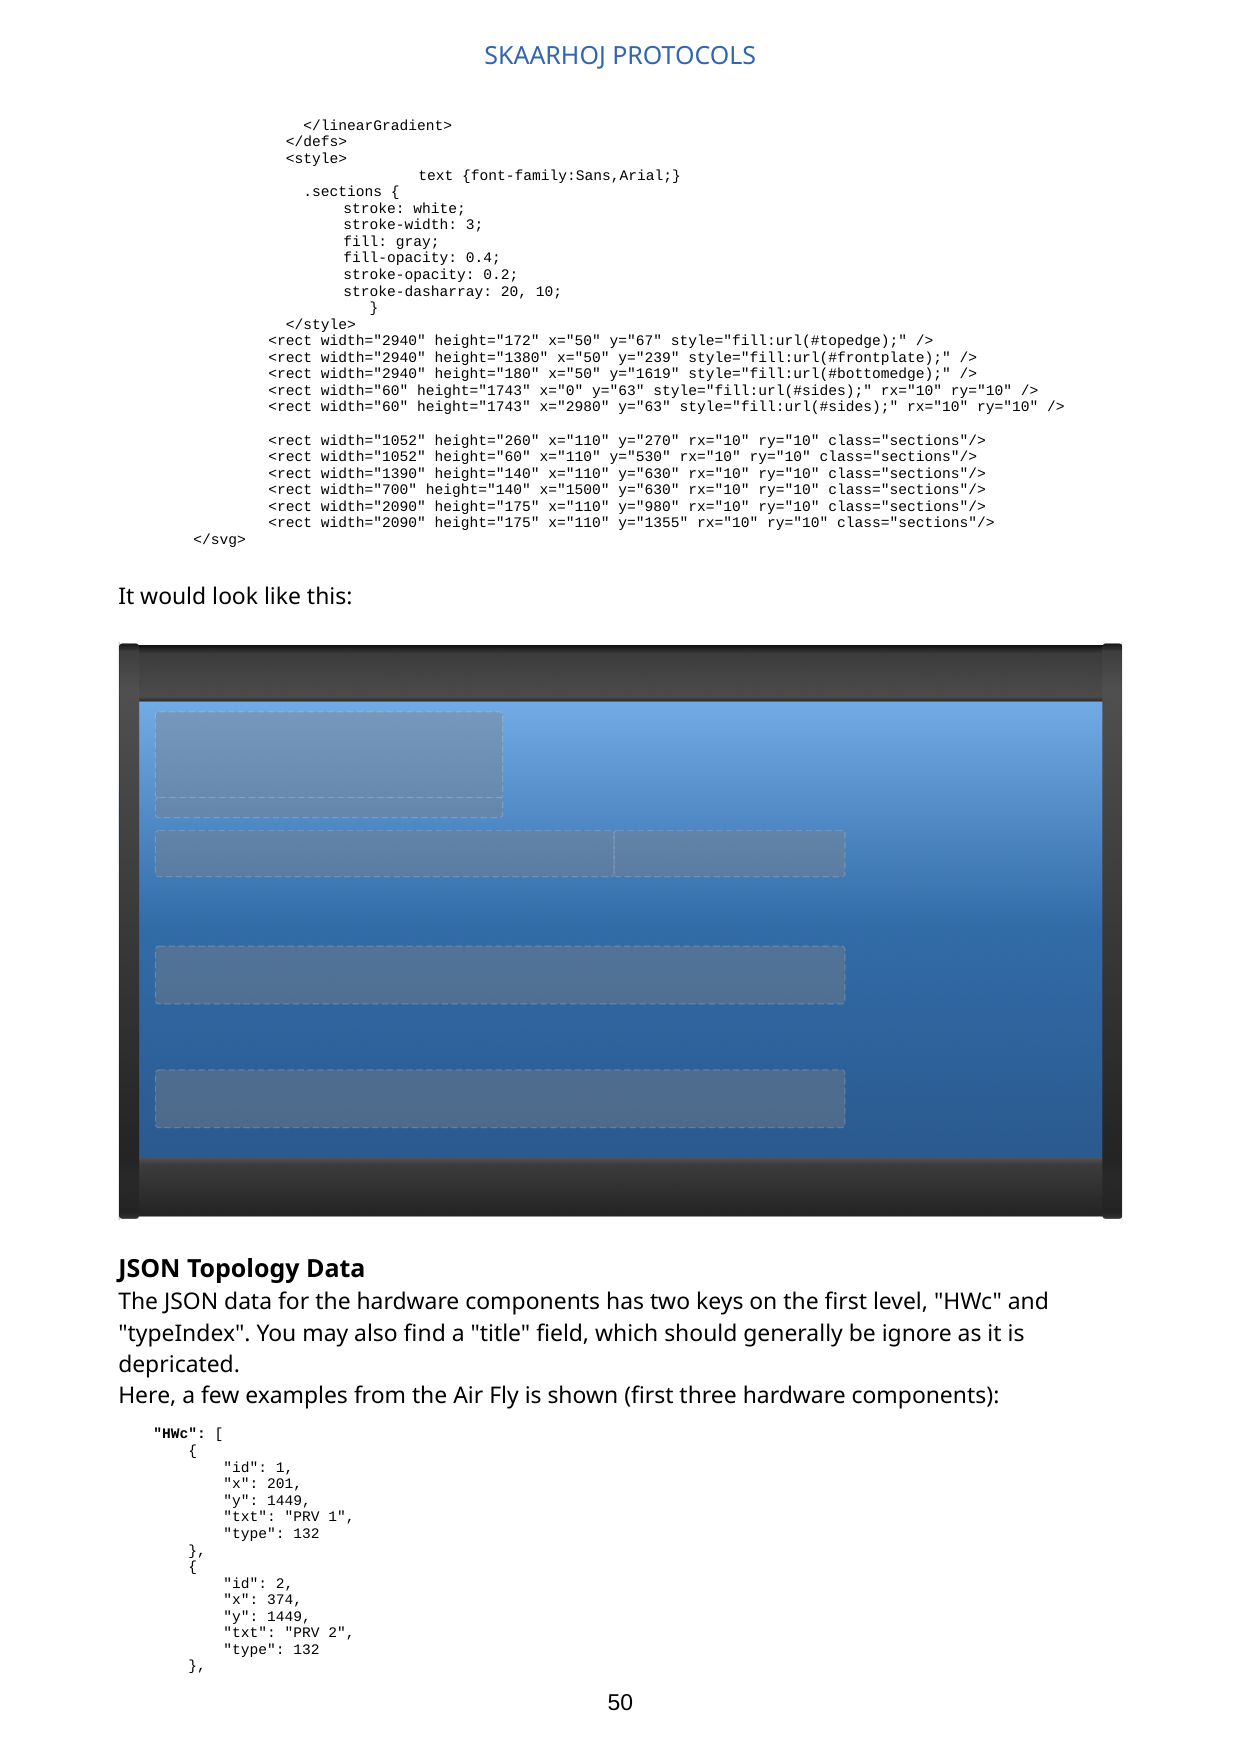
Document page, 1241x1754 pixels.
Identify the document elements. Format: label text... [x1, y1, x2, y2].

text Here, a few examples from the Air Fly is shown (first three hardware components): [118, 1379, 1122, 1410]
text .sections { [118, 184, 1122, 201]
text "id": 2, [118, 1576, 1122, 1592]
text </style> [118, 317, 1122, 333]
text fill-opacity: 0.4; [118, 251, 1122, 267]
text "x": 201, [118, 1476, 1122, 1493]
text "type": 132 [118, 1526, 1122, 1543]
text </defs> [118, 135, 1122, 151]
text It would look like this: [118, 580, 1122, 611]
text <rect width="2090" height="175" x="110" y="1355" rx="10" ry="10" class="sections"/> [118, 516, 1122, 532]
text "txt": "PRV 2", [118, 1626, 1122, 1642]
text <rect width="60" height="1743" x="0" y="63" style="fill:url(#sides);" rx="10" ry="10" /> [118, 383, 1122, 400]
text fill: gray; [118, 234, 1122, 251]
text } [118, 300, 1122, 317]
text stroke-width: 3; [118, 217, 1122, 234]
text <rect width="2940" height="172" x="50" y="67" style="fill:url(#topedge);" /> [118, 333, 1122, 350]
text <rect width="2940" height="1380" x="50" y="239" style="fill:url(#frontplate);" /> [118, 350, 1122, 367]
text }, [118, 1543, 1122, 1559]
text "x": 374, [118, 1592, 1122, 1609]
text }, [118, 1659, 1122, 1675]
text The JSON data for the hardware components has two keys on the first level, "HWc" and "typeIndex". You may also find a "title" field, which should generally be ignore as it is depricated. [118, 1285, 1122, 1379]
text { [118, 1559, 1122, 1576]
text <rect width="60" height="1743" x="2980" y="63" style="fill:url(#sides);" rx="10" ry="10" /> [118, 400, 1122, 416]
text stroke-opacity: 0.2; [118, 267, 1122, 284]
text <rect width="1390" height="140" x="110" y="630" rx="10" ry="10" class="sections"/> [118, 466, 1122, 482]
text text {font-family:Sans,Arial;} [118, 168, 1122, 184]
text <rect width="2090" height="175" x="110" y="980" rx="10" ry="10" class="sections"/> [118, 499, 1122, 516]
subtitle JSON Topology Data [118, 1251, 1122, 1285]
text <rect width="700" height="140" x="1500" y="630" rx="10" ry="10" class="sections"/> [118, 482, 1122, 499]
text "type": 132 [118, 1642, 1122, 1659]
text { [118, 1443, 1122, 1460]
text "y": 1449, [118, 1493, 1122, 1509]
text "HWc": [ [118, 1427, 1122, 1443]
picture [118, 642, 1123, 1220]
text stroke-dasharray: 20, 10; [118, 284, 1122, 300]
text "id": 1, [118, 1460, 1122, 1476]
text stroke: white; [118, 201, 1122, 217]
text "txt": "PRV 1", [118, 1509, 1122, 1526]
text <rect width="1052" height="60" x="110" y="530" rx="10" ry="10" class="sections"/> [118, 449, 1122, 466]
text </linearGradient> [118, 118, 1122, 135]
text <style> [118, 151, 1122, 168]
text </svg> [118, 532, 1122, 549]
text <rect width="1052" height="260" x="110" y="270" rx="10" ry="10" class="sections"/> [118, 433, 1122, 449]
text "y": 1449, [118, 1609, 1122, 1626]
text <rect width="2940" height="180" x="50" y="1619" style="fill:url(#bottomedge);" /> [118, 367, 1122, 383]
